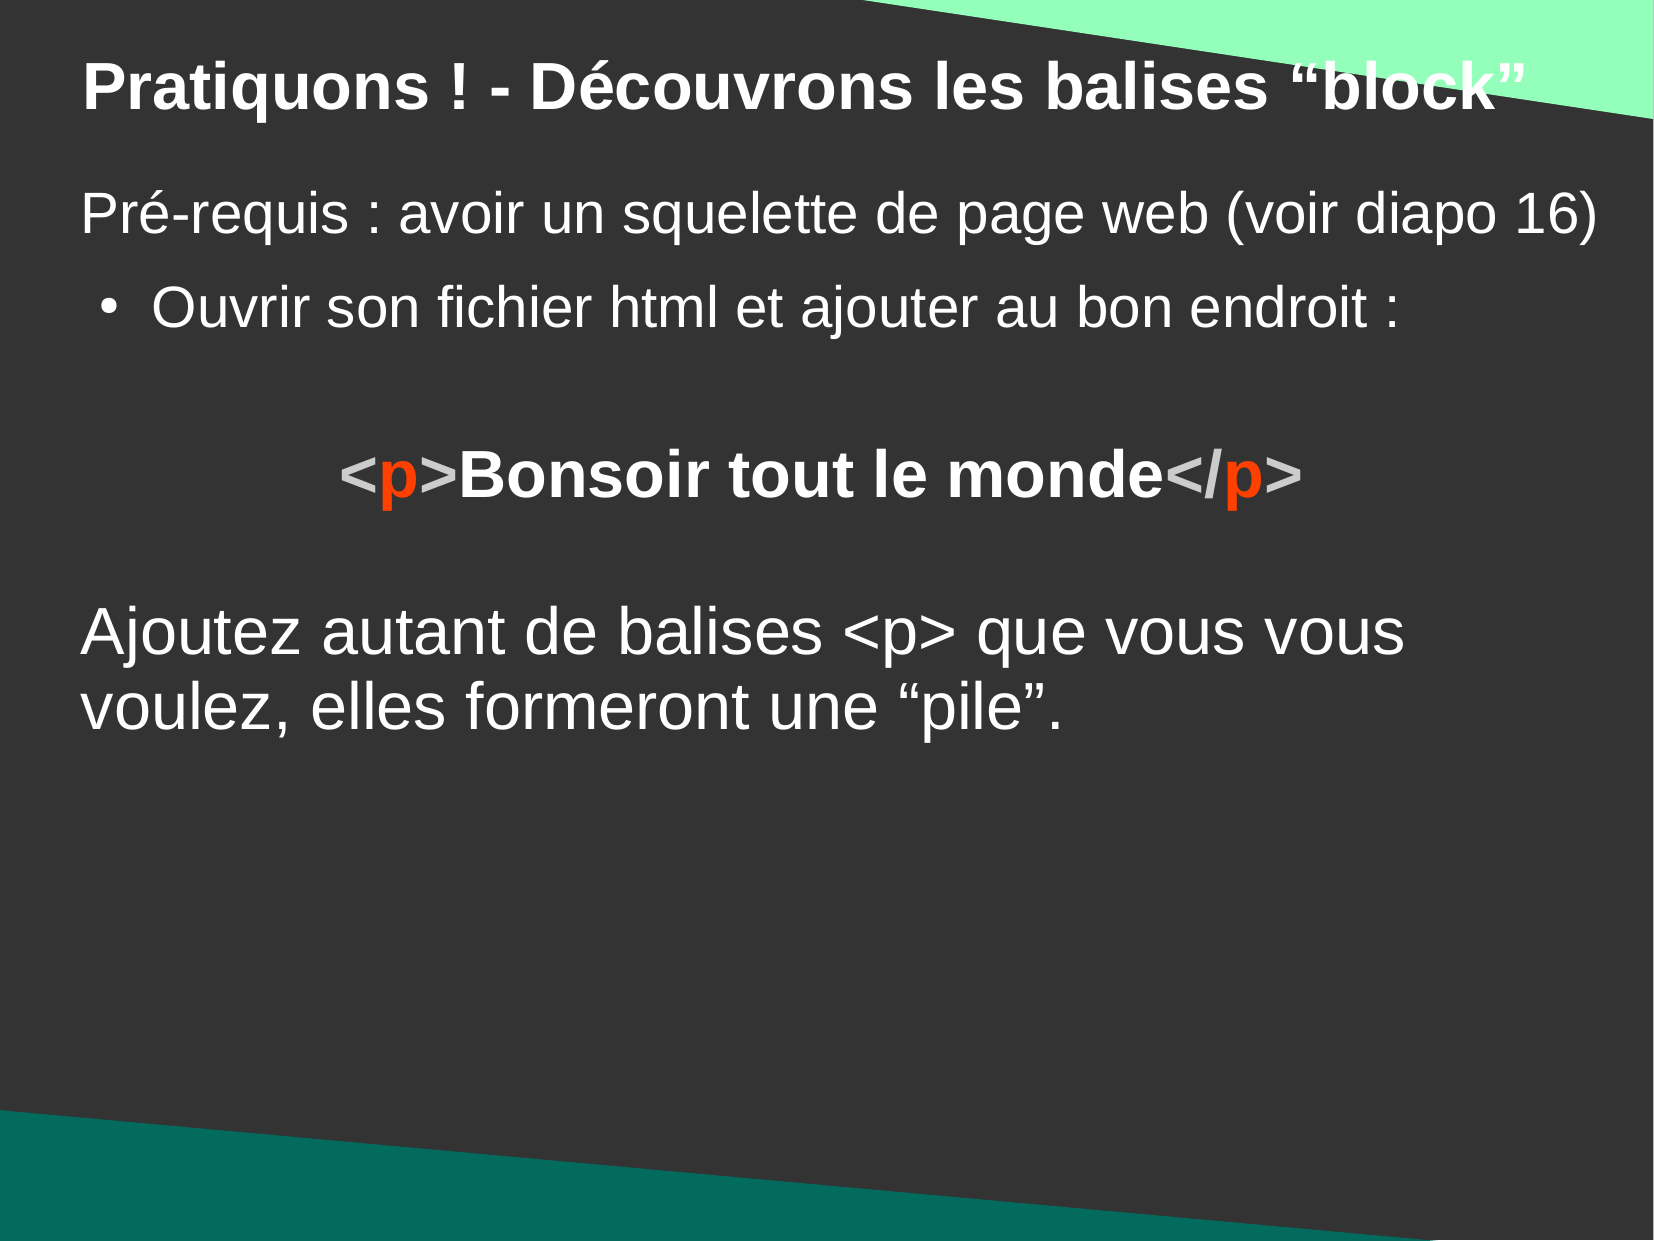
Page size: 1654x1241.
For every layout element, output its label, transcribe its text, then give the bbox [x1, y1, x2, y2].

text_box <p>Bonsoir tout le monde</p> [236, 429, 1407, 550]
text_box [862, 0, 1654, 120]
title Pratiquons ! - Découvrons les balises “block” [82, 49, 1571, 152]
list Ajoutez autant de balises <p> que vous vous voulez, elles formeront une “pile”. [80, 594, 1620, 780]
list Pré-requis : avoir un squelette de page web (voir diapo 16) Ouvrir son fichier html et ajouter au bon endroit : [80, 180, 1620, 367]
